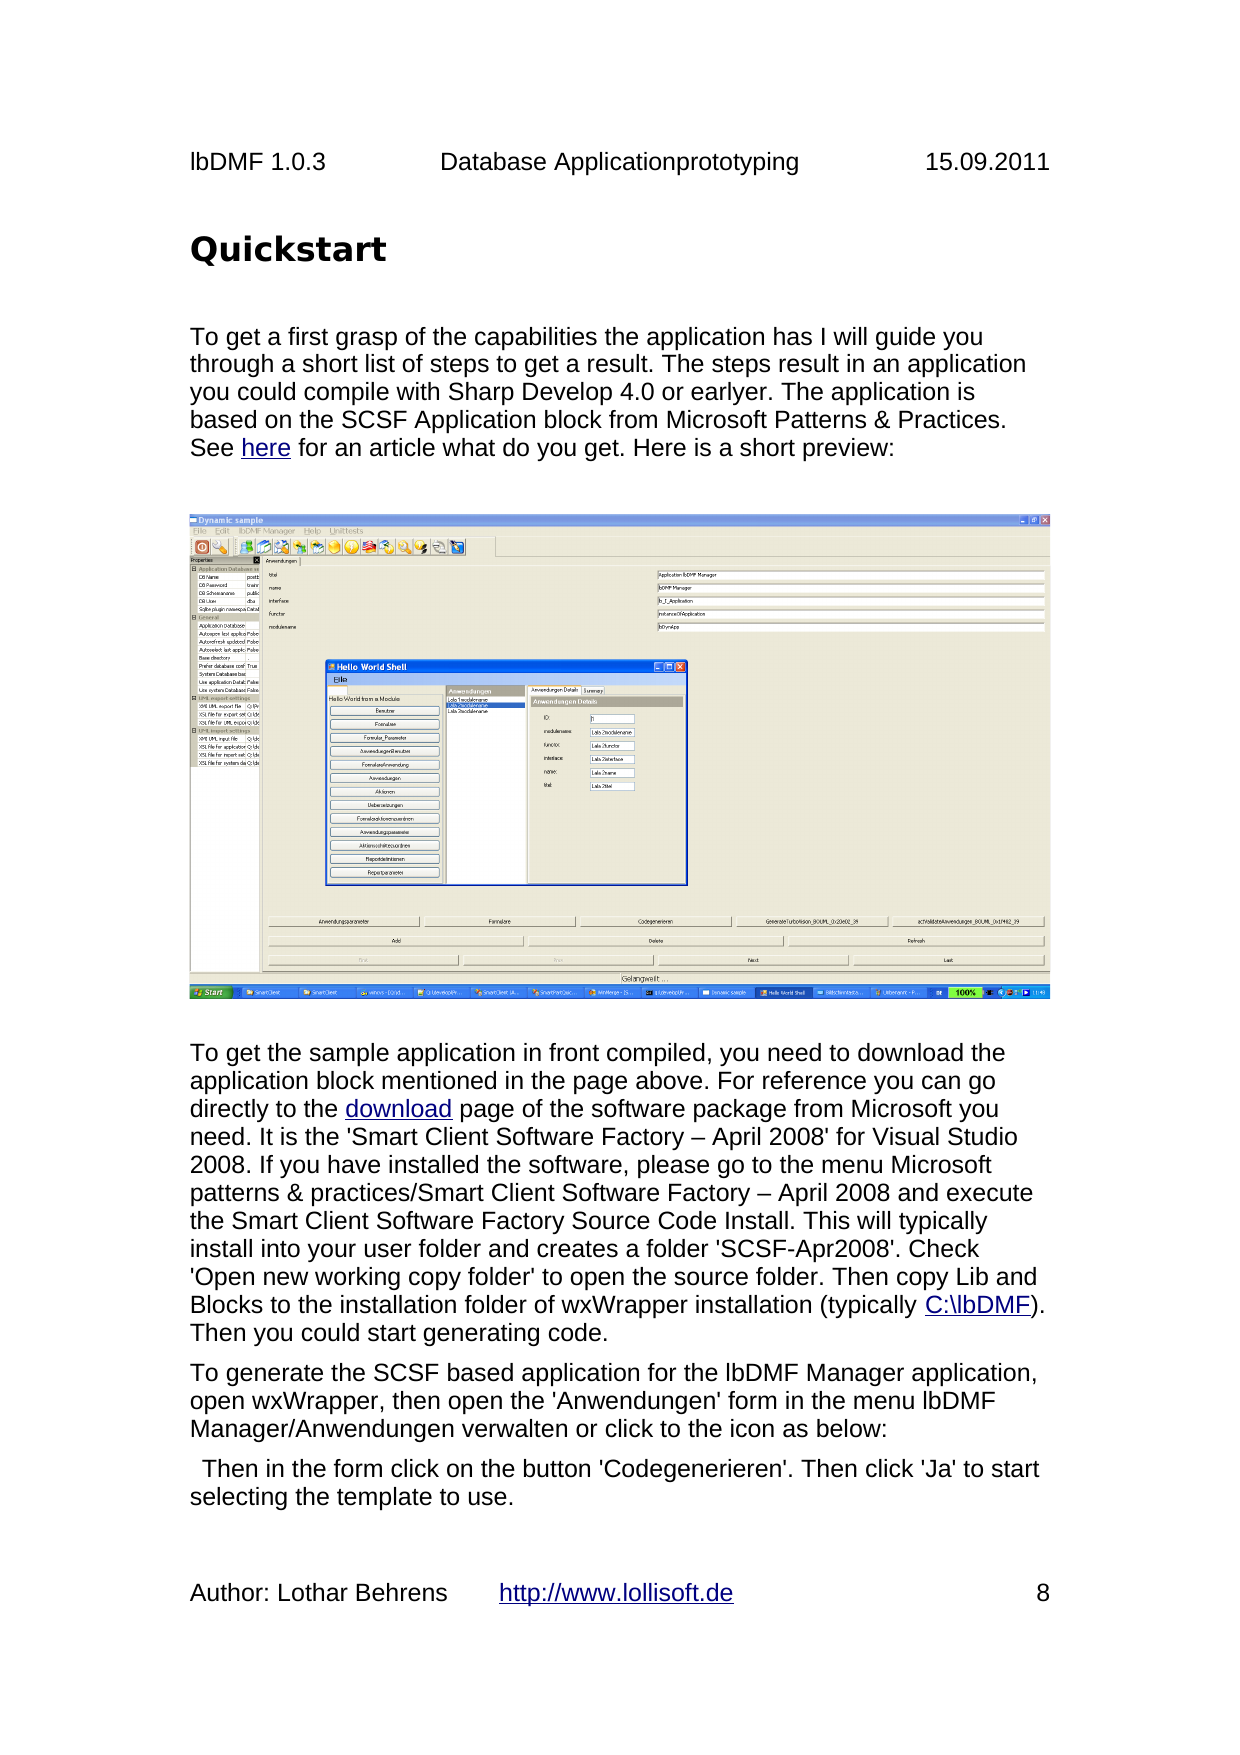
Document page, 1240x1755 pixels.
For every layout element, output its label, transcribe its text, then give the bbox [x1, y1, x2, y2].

text Then in the form click on the button 'Codegenerieren'. Then click 'Ja' to start selecting the template to use. [189, 1455, 1050, 1511]
picture [189, 514, 1050, 999]
text To get a first grasp of the capabilities the application has I will guide you through a short list of steps to get a result. The steps result in an application you could compile with Sharp Develop 4.0 or earlyer. The application is based on the SCSF Application block from Microsoft Patterns & Practices. See here for an article what do you get. Here is a short preview: [189, 322, 1050, 462]
text To generate the SCSF based application for the lbDMF Manager application, open wxWrapper, then open the 'Anwendungen' form in the menu lbDMF Manager/Anwendungen verwalten or click to the icon as below: [189, 1359, 1050, 1442]
subtitle Quickstart [189, 230, 1050, 269]
text To get the sample application in front compiled, you need to download the application block mentioned in the page above. For reference you can go directly to the download page of the software package from Microsoft you need. It is the 'Smart Client Software Factory – April 2008' for Visual Studio 2008. If you have installed the software, please go to the menu Microsoft patterns & practices/Smart Client Software Factory – April 2008 and execute the Smart Client Software Factory Source Code Install. This will typically install into your user folder and creates a folder 'SCSF-Apr2008'. Check 'Open new working copy folder' to open the source folder. Then copy Lib and Blocks to the installation folder of wxWrapper installation (typically C:\lbDMF). Then you could start generating code. [189, 1039, 1050, 1346]
